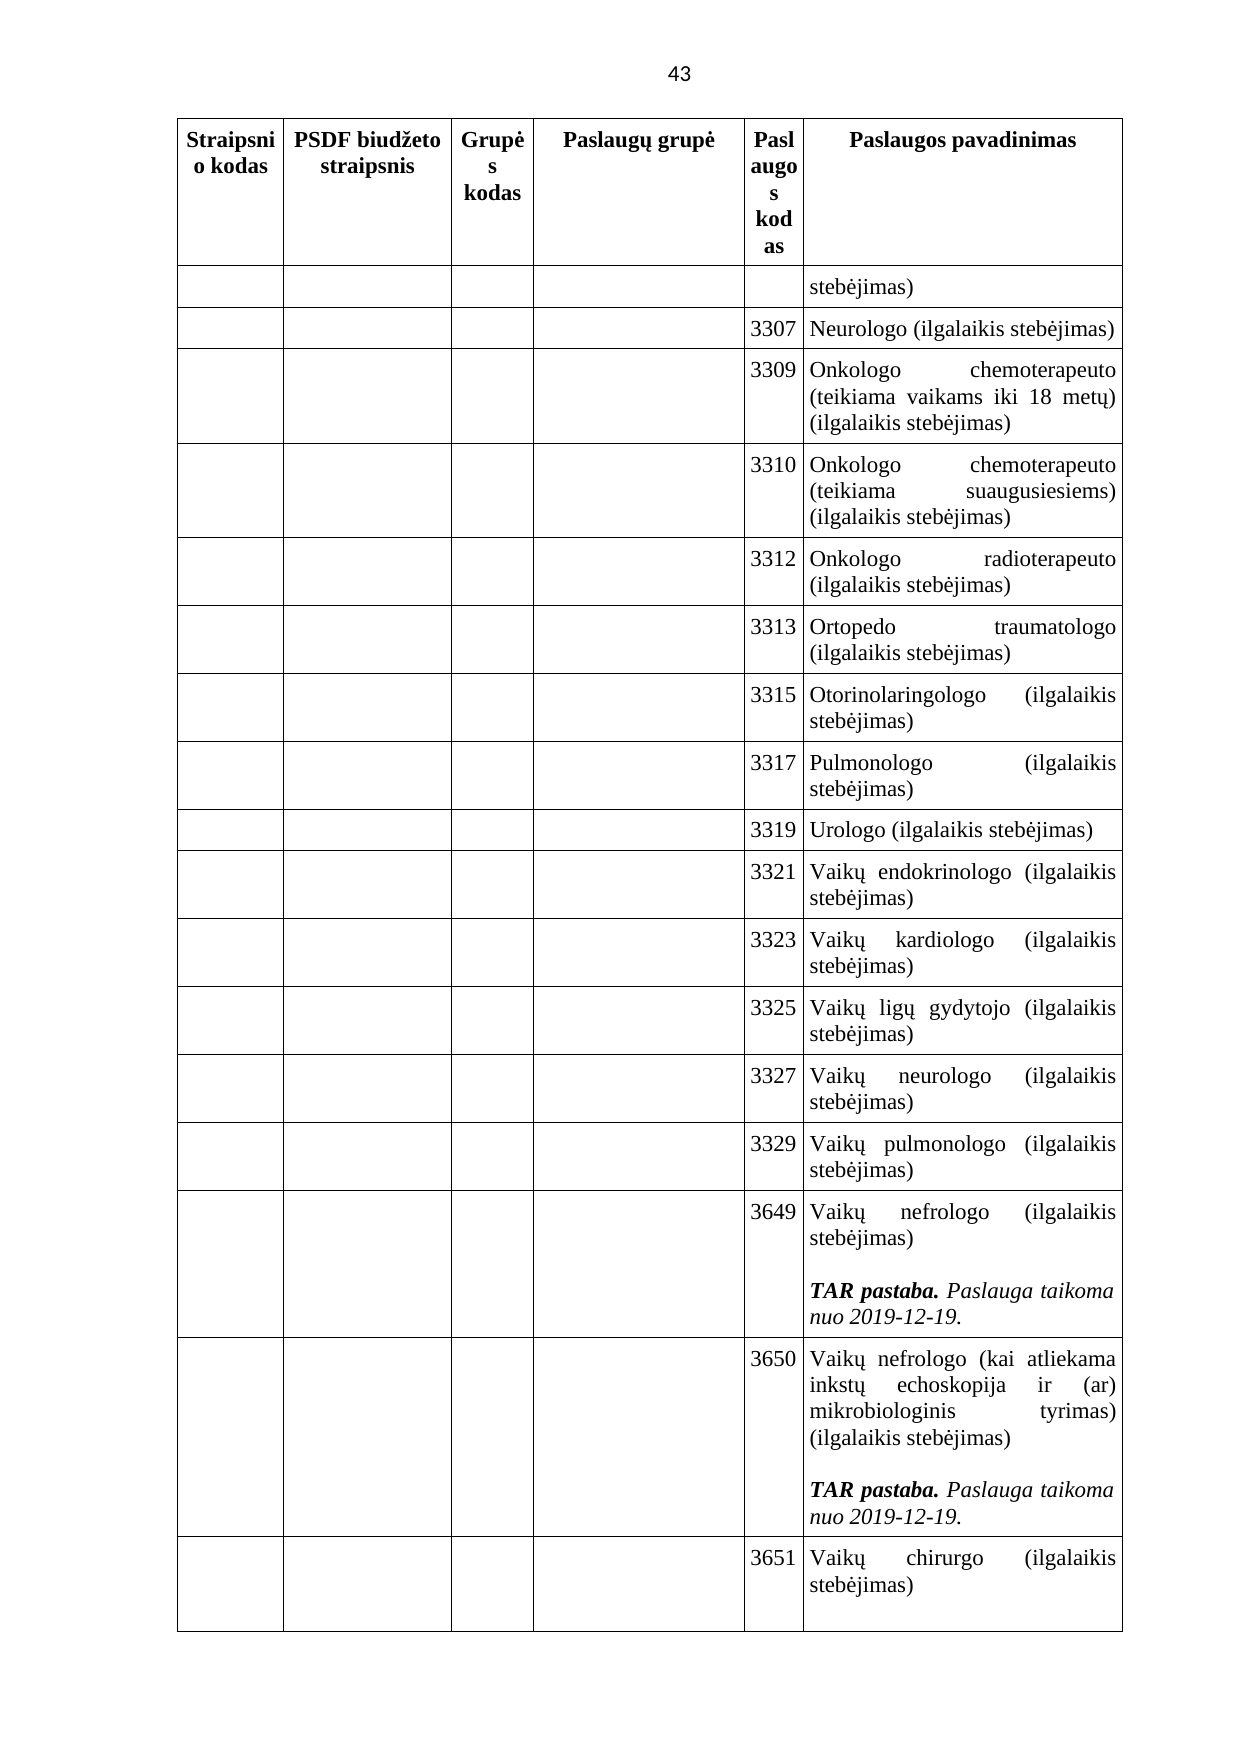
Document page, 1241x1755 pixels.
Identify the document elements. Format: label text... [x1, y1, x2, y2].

table_cell [534, 266, 744, 307]
table_cell [452, 349, 533, 442]
table_cell [452, 987, 533, 1054]
table_cell [178, 349, 283, 442]
table_cell [284, 742, 451, 808]
table_cell [534, 851, 744, 918]
table_cell [452, 606, 533, 673]
table_cell [452, 1191, 533, 1337]
table_cell 3651 [745, 1537, 803, 1631]
table_cell [452, 919, 533, 986]
table_cell [284, 1537, 451, 1631]
table_cell [178, 308, 283, 348]
table_cell [178, 1537, 283, 1631]
table_cell [452, 308, 533, 348]
table_cell Urologo (ilgalaikis stebėjimas) [804, 810, 1122, 850]
table_cell [178, 810, 283, 850]
table_cell [534, 742, 744, 808]
table_cell [178, 1338, 283, 1536]
table_header Paslaugos pavadinimas [804, 119, 1122, 265]
table_cell [452, 1123, 533, 1189]
table_header Paslaugos kodas [745, 119, 803, 265]
table_cell [452, 742, 533, 808]
table_cell 3329 [745, 1123, 803, 1189]
table_cell [284, 1338, 451, 1536]
table_cell [284, 674, 451, 741]
table_cell [284, 1191, 451, 1337]
table_cell [452, 674, 533, 741]
table_cell 3312 [745, 538, 803, 605]
table_cell [178, 919, 283, 986]
table_cell [284, 444, 451, 537]
table_cell [284, 1055, 451, 1122]
table_cell 3317 [745, 742, 803, 808]
table_cell 3327 [745, 1055, 803, 1122]
table_cell [178, 742, 283, 808]
table_cell 3310 [745, 444, 803, 537]
table_cell [534, 606, 744, 673]
table_cell [452, 810, 533, 850]
table_cell 3649 [745, 1191, 803, 1337]
table_cell [178, 1123, 283, 1189]
table_cell [452, 851, 533, 918]
table_cell [534, 308, 744, 348]
table_cell [284, 606, 451, 673]
table_cell 3315 [745, 674, 803, 741]
table_cell [284, 851, 451, 918]
table_cell [178, 851, 283, 918]
table_cell 3309 [745, 349, 803, 442]
table_cell [452, 1537, 533, 1631]
table_cell [284, 266, 451, 307]
table_cell [452, 266, 533, 307]
table_cell [284, 810, 451, 850]
table_cell [178, 987, 283, 1054]
table_cell Vaikų kardiologo (ilgalaikis stebėjimas) [804, 919, 1122, 986]
table_header PSDF biudžeto straipsnis [284, 119, 451, 265]
table_cell stebėjimas) [804, 266, 1122, 307]
table_cell [452, 1338, 533, 1536]
table_cell 3319 [745, 810, 803, 850]
table_cell [284, 919, 451, 986]
table_cell 3650 [745, 1338, 803, 1536]
table_cell [284, 987, 451, 1054]
table_header Paslaugų grupė [534, 119, 744, 265]
table_cell Ortopedo traumatologo (ilgalaikis stebėjimas) [804, 606, 1122, 673]
table_cell [534, 1123, 744, 1189]
table_cell Onkologo chemoterapeuto (teikiama suaugusiesiems) (ilgalaikis stebėjimas) [804, 444, 1122, 537]
table_cell [178, 444, 283, 537]
table_cell [534, 1191, 744, 1337]
table_cell Vaikų chirurgo (ilgalaikis stebėjimas) [804, 1537, 1122, 1631]
table_cell [534, 538, 744, 605]
table_cell [534, 1055, 744, 1122]
table_cell 3323 [745, 919, 803, 986]
table_cell Otorinolaringologo (ilgalaikis stebėjimas) [804, 674, 1122, 741]
table_cell Vaikų endokrinologo (ilgalaikis stebėjimas) [804, 851, 1122, 918]
table_cell [452, 538, 533, 605]
table_cell 3313 [745, 606, 803, 673]
table_cell [452, 1055, 533, 1122]
table_cell [178, 538, 283, 605]
table_cell Onkologo radioterapeuto (ilgalaikis stebėjimas) [804, 538, 1122, 605]
table_cell [178, 266, 283, 307]
table_cell [284, 308, 451, 348]
table_cell [534, 1537, 744, 1631]
table_cell [284, 349, 451, 442]
table_cell Vaikų nefrologo (ilgalaikis stebėjimas) TAR pastaba. Paslauga taikoma nuo 2019-12-19. [804, 1191, 1122, 1337]
table_cell Pulmonologo (ilgalaikis stebėjimas) [804, 742, 1122, 808]
table_cell [178, 674, 283, 741]
table_cell [534, 444, 744, 537]
table_cell [534, 349, 744, 442]
table_cell 3325 [745, 987, 803, 1054]
table_cell 3321 [745, 851, 803, 918]
table_cell [284, 1123, 451, 1189]
table_cell [534, 674, 744, 741]
table_cell [745, 266, 803, 307]
table_cell Vaikų neurologo (ilgalaikis stebėjimas) [804, 1055, 1122, 1122]
table_cell [178, 1191, 283, 1337]
table_cell [178, 606, 283, 673]
table_header Straipsnio kodas [178, 119, 283, 265]
table_cell 3307 [745, 308, 803, 348]
table_cell [534, 919, 744, 986]
table_header Grupės kodas [452, 119, 533, 265]
table_cell [284, 538, 451, 605]
table_cell Vaikų pulmonologo (ilgalaikis stebėjimas) [804, 1123, 1122, 1189]
table_cell [534, 987, 744, 1054]
table_cell [534, 1338, 744, 1536]
table_cell [178, 1055, 283, 1122]
table_cell [534, 810, 744, 850]
table_cell Onkologo chemoterapeuto (teikiama vaikams iki 18 metų) (ilgalaikis stebėjimas) [804, 349, 1122, 442]
table_cell Vaikų nefrologo (kai atliekama inkstų echoskopija ir (ar) mikrobiologinis tyrimas) (ilgalaikis stebėjimas) TAR pastaba. Paslauga taikoma nuo 2019-12-19. [804, 1338, 1122, 1536]
table_cell Neurologo (ilgalaikis stebėjimas) [804, 308, 1122, 348]
table_cell Vaikų ligų gydytojo (ilgalaikis stebėjimas) [804, 987, 1122, 1054]
table_cell [452, 444, 533, 537]
